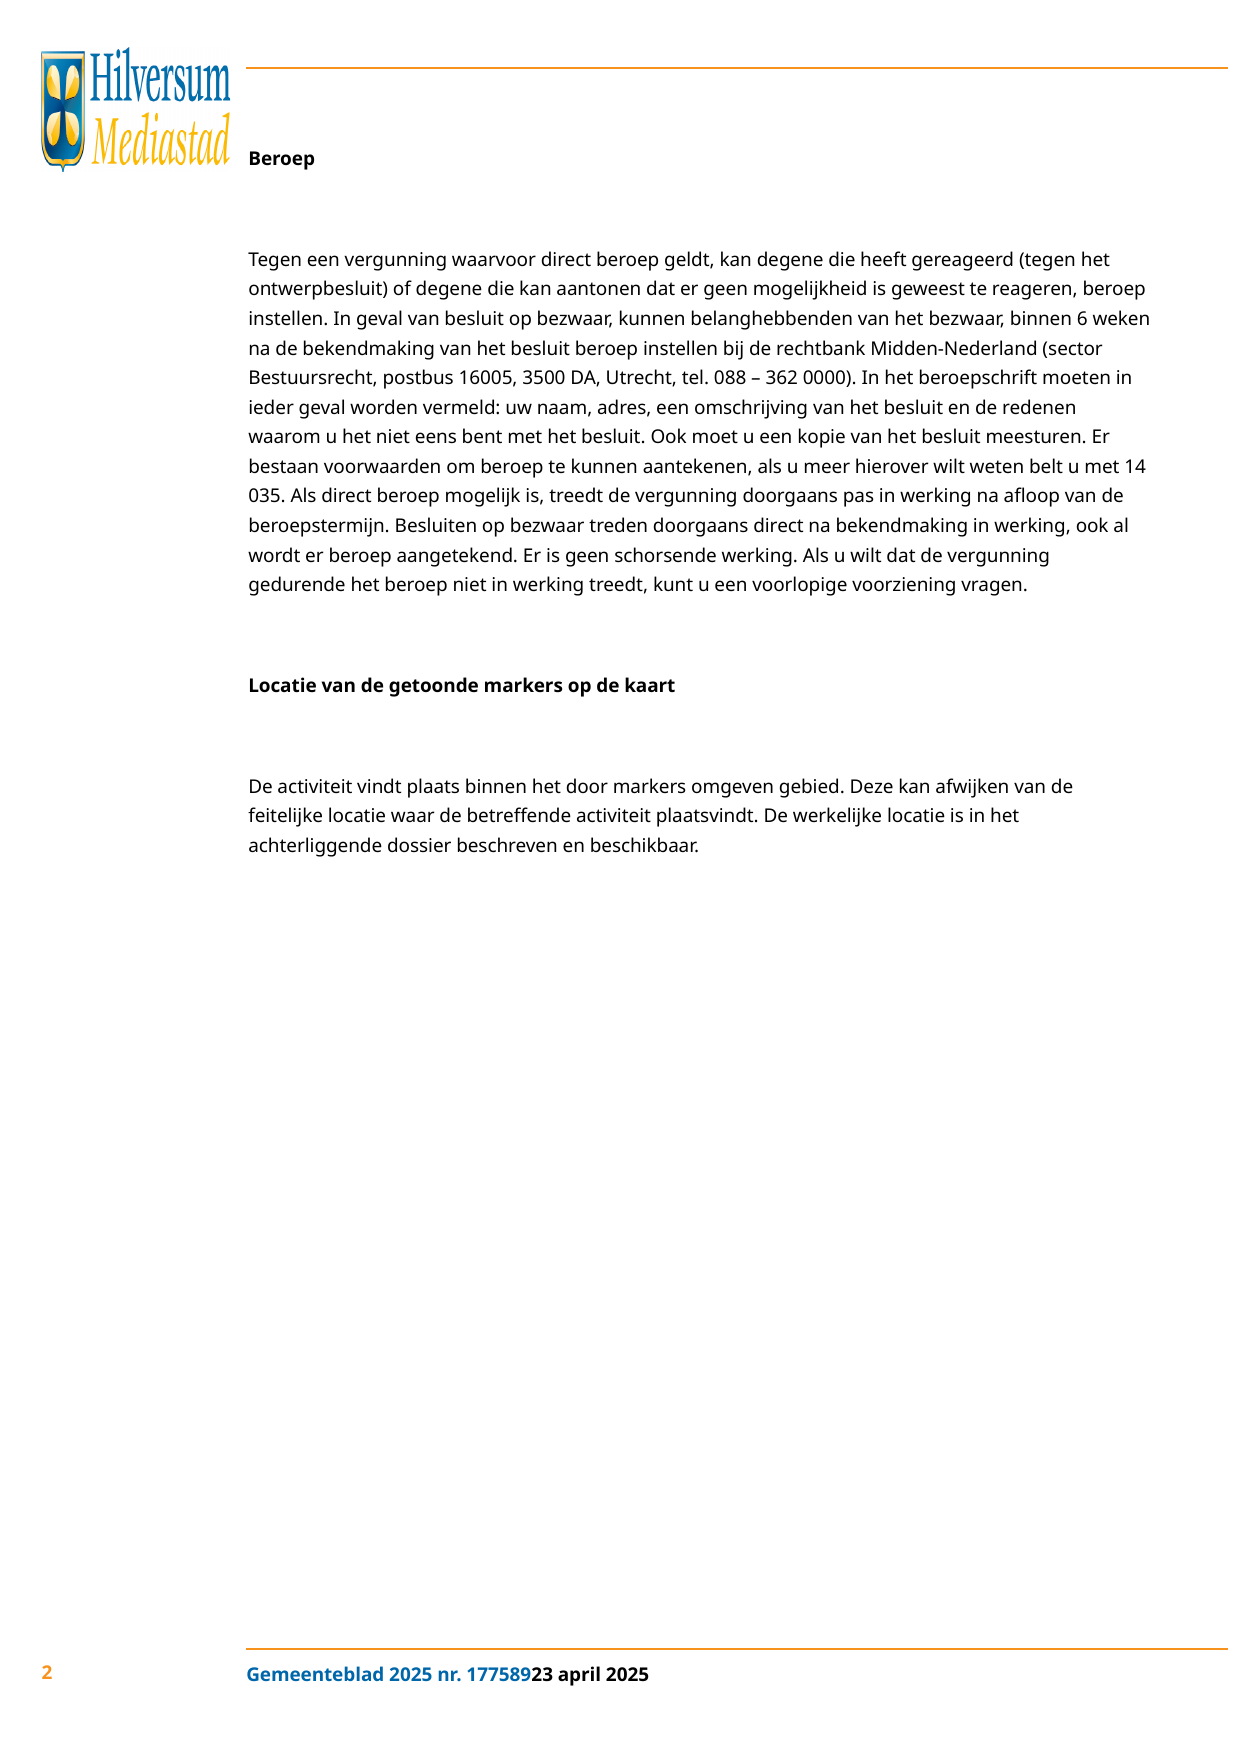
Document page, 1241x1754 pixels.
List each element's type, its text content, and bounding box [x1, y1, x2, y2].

text Tegen een vergunning waarvoor direct beroep geldt, kan degene die heeft gereageerd (tegen het ontwerpbesluit) of degene die kan aantonen dat er geen mogelijkheid is geweest te reageren, beroep instellen. In geval van besluit op bezwaar, kunnen belanghebbenden van het bezwaar, binnen 6 weken na de bekendmaking van het besluit beroep instellen bij de rechtbank Midden-Nederland (sector Bestuursrecht, postbus 16005, 3500 DA, Utrecht, tel. 088 – 362 0000). In het beroepschrift moeten in ieder geval worden vermeld: uw naam, adres, een omschrijving van het besluit en de redenen waarom u het niet eens bent met het besluit. Ook moet u een kopie van het besluit meesturen. Er bestaan voorwaarden om beroep te kunnen aantekenen, als u meer hierover wilt weten belt u met 14 035. Als direct beroep mogelijk is, treedt de vergunning doorgaans pas in werking na afloop van de beroepstermijn. Besluiten op bezwaar treden doorgaans direct na bekendmaking in werking, ook al wordt er beroep aangetekend. Er is geen schorsende werking. Als u wilt dat de vergunning gedurende het beroep niet in werking treedt, kunt u een voorlopige voorziening vragen. [248, 246, 1152, 597]
picture [41, 47, 231, 172]
text Beroep [248, 145, 1152, 171]
text De activiteit vindt plaats binnen het door markers omgeven gebied. Deze kan afwijken van de feitelijke locatie waar de betreffende activiteit plaatsvindt. De werkelijke locatie is in het achterliggende dossier beschreven en beschikbaar. [248, 773, 1152, 858]
text Locatie van de getoonde markers op de kaart [248, 672, 1152, 698]
